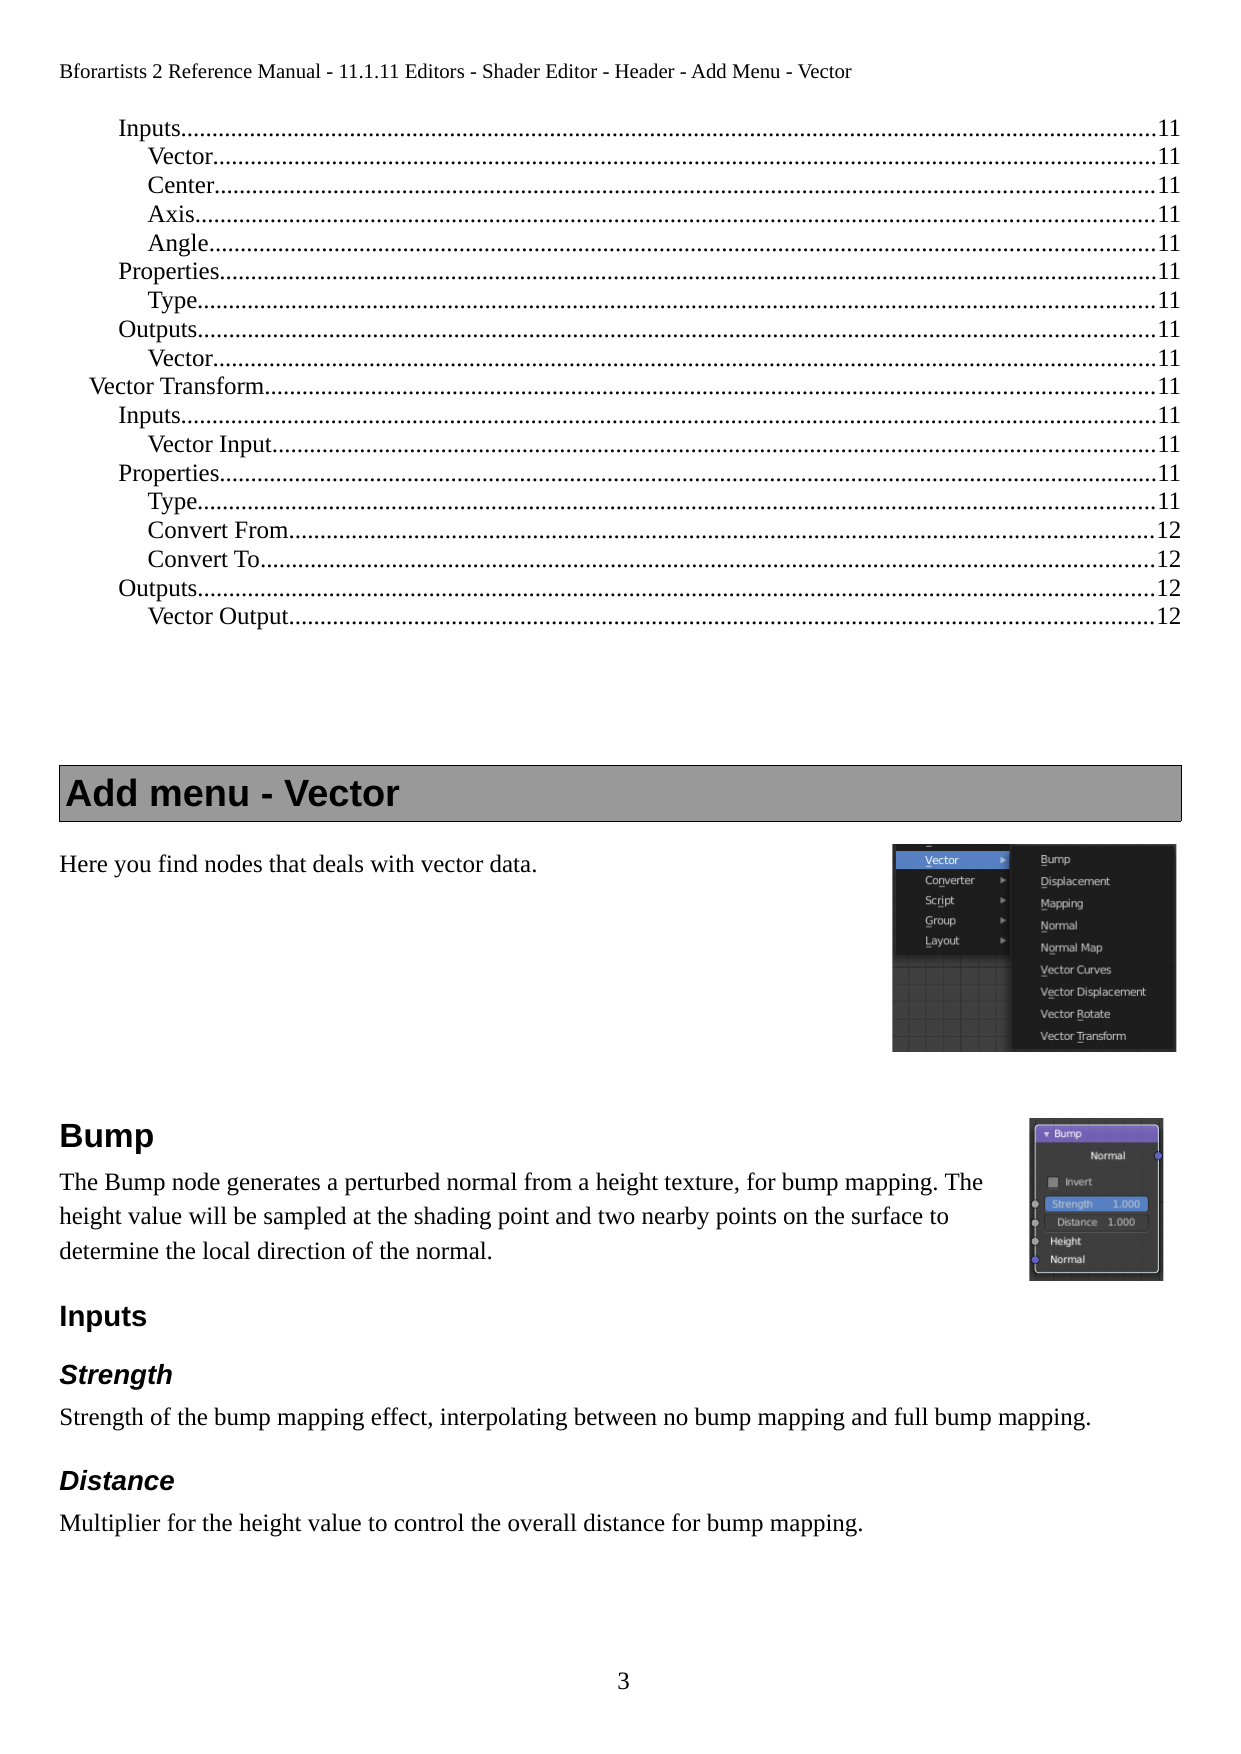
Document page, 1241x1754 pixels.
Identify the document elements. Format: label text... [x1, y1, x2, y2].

picture [892, 844, 1177, 1052]
text Vector 11 [147, 141, 1181, 170]
text Properties 11 [118, 256, 1181, 285]
text Vector Input 11 [147, 429, 1181, 458]
text Inputs 11 [118, 400, 1181, 429]
text The Bump node generates a perturbed normal from a height texture, for bump mapping. The height value will be sampled at the shading point and two nearby points on the surface to determine the local direction of the normal. [59, 1167, 1029, 1264]
table_header Add menu - Vector [60, 766, 1181, 821]
text Vector Output 12 [147, 601, 1181, 630]
text Strength of the bump mapping effect, interpolating between no bump mapping and full bump mapping. [59, 1402, 1181, 1431]
text Properties 11 [118, 458, 1181, 486]
text Outputs 11 [118, 314, 1181, 343]
text Center 11 [147, 170, 1181, 199]
picture [1029, 1118, 1164, 1281]
text Outputs 12 [118, 573, 1181, 601]
text Angle 11 [147, 228, 1181, 256]
text Axis 11 [147, 199, 1181, 228]
text Vector 11 [147, 343, 1181, 371]
subtitle Inputs [59, 1299, 1181, 1333]
text Multiplier for the height value to control the overall distance for bump mapping. [59, 1508, 1181, 1537]
text Here you find nodes that deals with vector data. [59, 849, 892, 878]
subtitle Bump [59, 1116, 1181, 1154]
text Vector Transform 11 [88, 371, 1181, 400]
text Convert To 12 [147, 544, 1181, 573]
text Type 11 [147, 285, 1181, 314]
subtitle Distance [59, 1464, 1181, 1496]
text Inputs 11 [118, 113, 1181, 141]
text Convert From 12 [147, 515, 1181, 544]
text Type 11 [147, 486, 1181, 515]
subtitle Strength [59, 1358, 1181, 1390]
